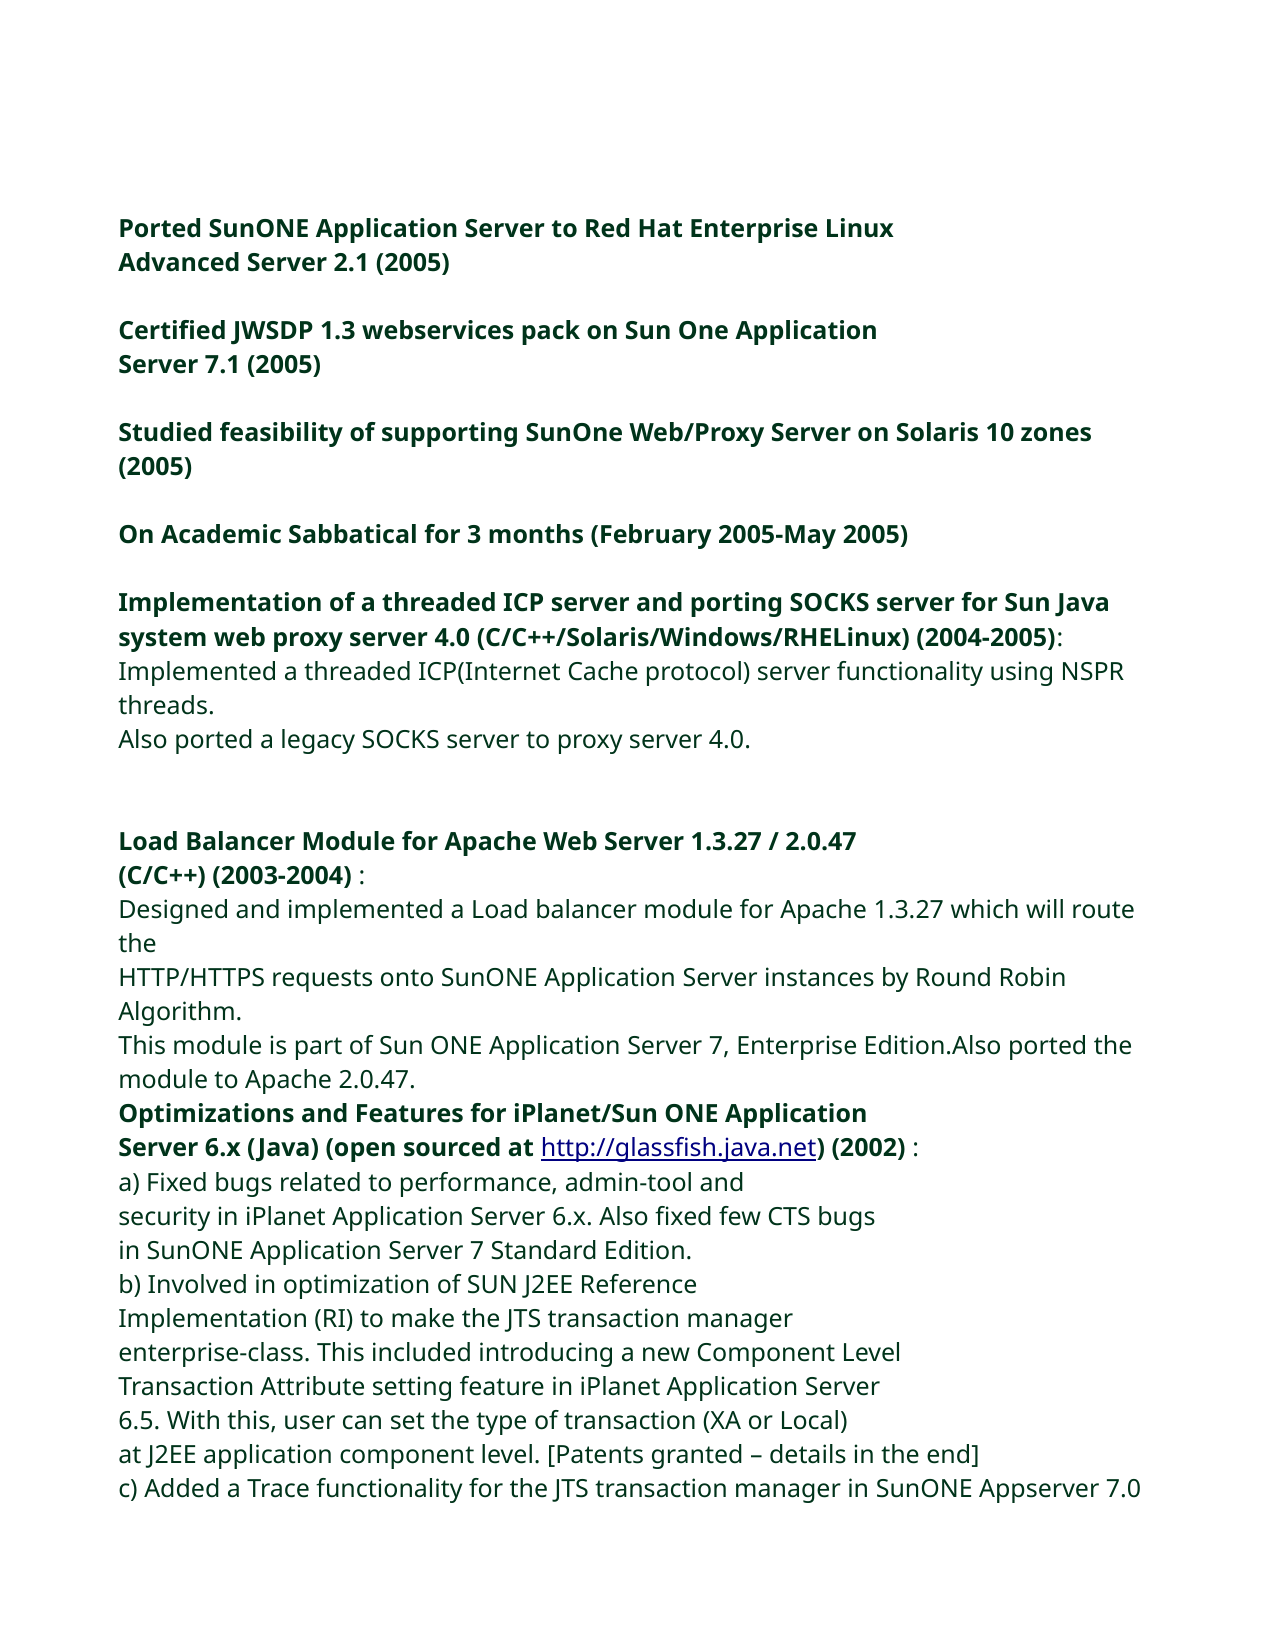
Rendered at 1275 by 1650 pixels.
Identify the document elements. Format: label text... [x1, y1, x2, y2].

text enterprise-class. This included introducing a new Component Level [118, 1334, 1157, 1368]
text HTTP/HTTPS requests onto SunONE Application Server instances by Round Robin Algorithm. [118, 960, 1157, 1028]
text Studied feasibility of supporting SunOne Web/Proxy Server on Solaris 10 zones (2005) [118, 415, 1157, 483]
text Server 7.1 (2005) [118, 347, 1157, 381]
text c) Added a Trace functionality for the JTS transaction manager in SunONE Appserver 7.0 [118, 1471, 1157, 1505]
text Implementation of a threaded ICP server and porting SOCKS server for Sun Java system web proxy server 4.0 (C/C++/Solaris/Windows/RHELinux) (2004-2005): [118, 585, 1157, 653]
text 6.5. With this, user can set the type of transaction (XA or Local) [118, 1403, 1157, 1437]
text at J2EE application component level. [Patents granted – details in the end] [118, 1437, 1157, 1471]
text Advanced Server 2.1 (2005) [118, 244, 1157, 278]
text a) Fixed bugs related to performance, admin-tool and [118, 1164, 1157, 1198]
text Optimizations and Features for iPlanet/Sun ONE Application [118, 1096, 1157, 1130]
text On Academic Sabbatical for 3 months (February 2005-May 2005) [118, 517, 1157, 551]
text Designed and implemented a Load balancer module for Apache 1.3.27 which will route the [118, 892, 1157, 960]
text Certified JWSDP 1.3 webservices pack on Sun One Application [118, 313, 1157, 347]
text Implementation (RI) to make the JTS transaction manager [118, 1300, 1157, 1334]
text security in iPlanet Application Server 6.x. Also fixed few CTS bugs [118, 1198, 1157, 1232]
text Also ported a legacy SOCKS server to proxy server 4.0. [118, 721, 1157, 755]
text b) Involved in optimization of SUN J2EE Reference [118, 1266, 1157, 1300]
text Implemented a threaded ICP(Internet Cache protocol) server functionality using NSPR threads. [118, 653, 1157, 721]
text in SunONE Application Server 7 Standard Edition. [118, 1232, 1157, 1266]
text Ported SunONE Application Server to Red Hat Enterprise Linux [118, 210, 1157, 244]
text Transaction Attribute setting feature in iPlanet Application Server [118, 1368, 1157, 1403]
text Server 6.x (Java) (open sourced at http://glassfish.java.net) (2002) : [118, 1130, 1157, 1164]
text This module is part of Sun ONE Application Server 7, Enterprise Edition.Also ported the module to Apache 2.0.47. [118, 1028, 1157, 1096]
text (C/C++) (2003-2004) : [118, 858, 1157, 892]
text Load Balancer Module for Apache Web Server 1.3.27 / 2.0.47 [118, 823, 1157, 858]
